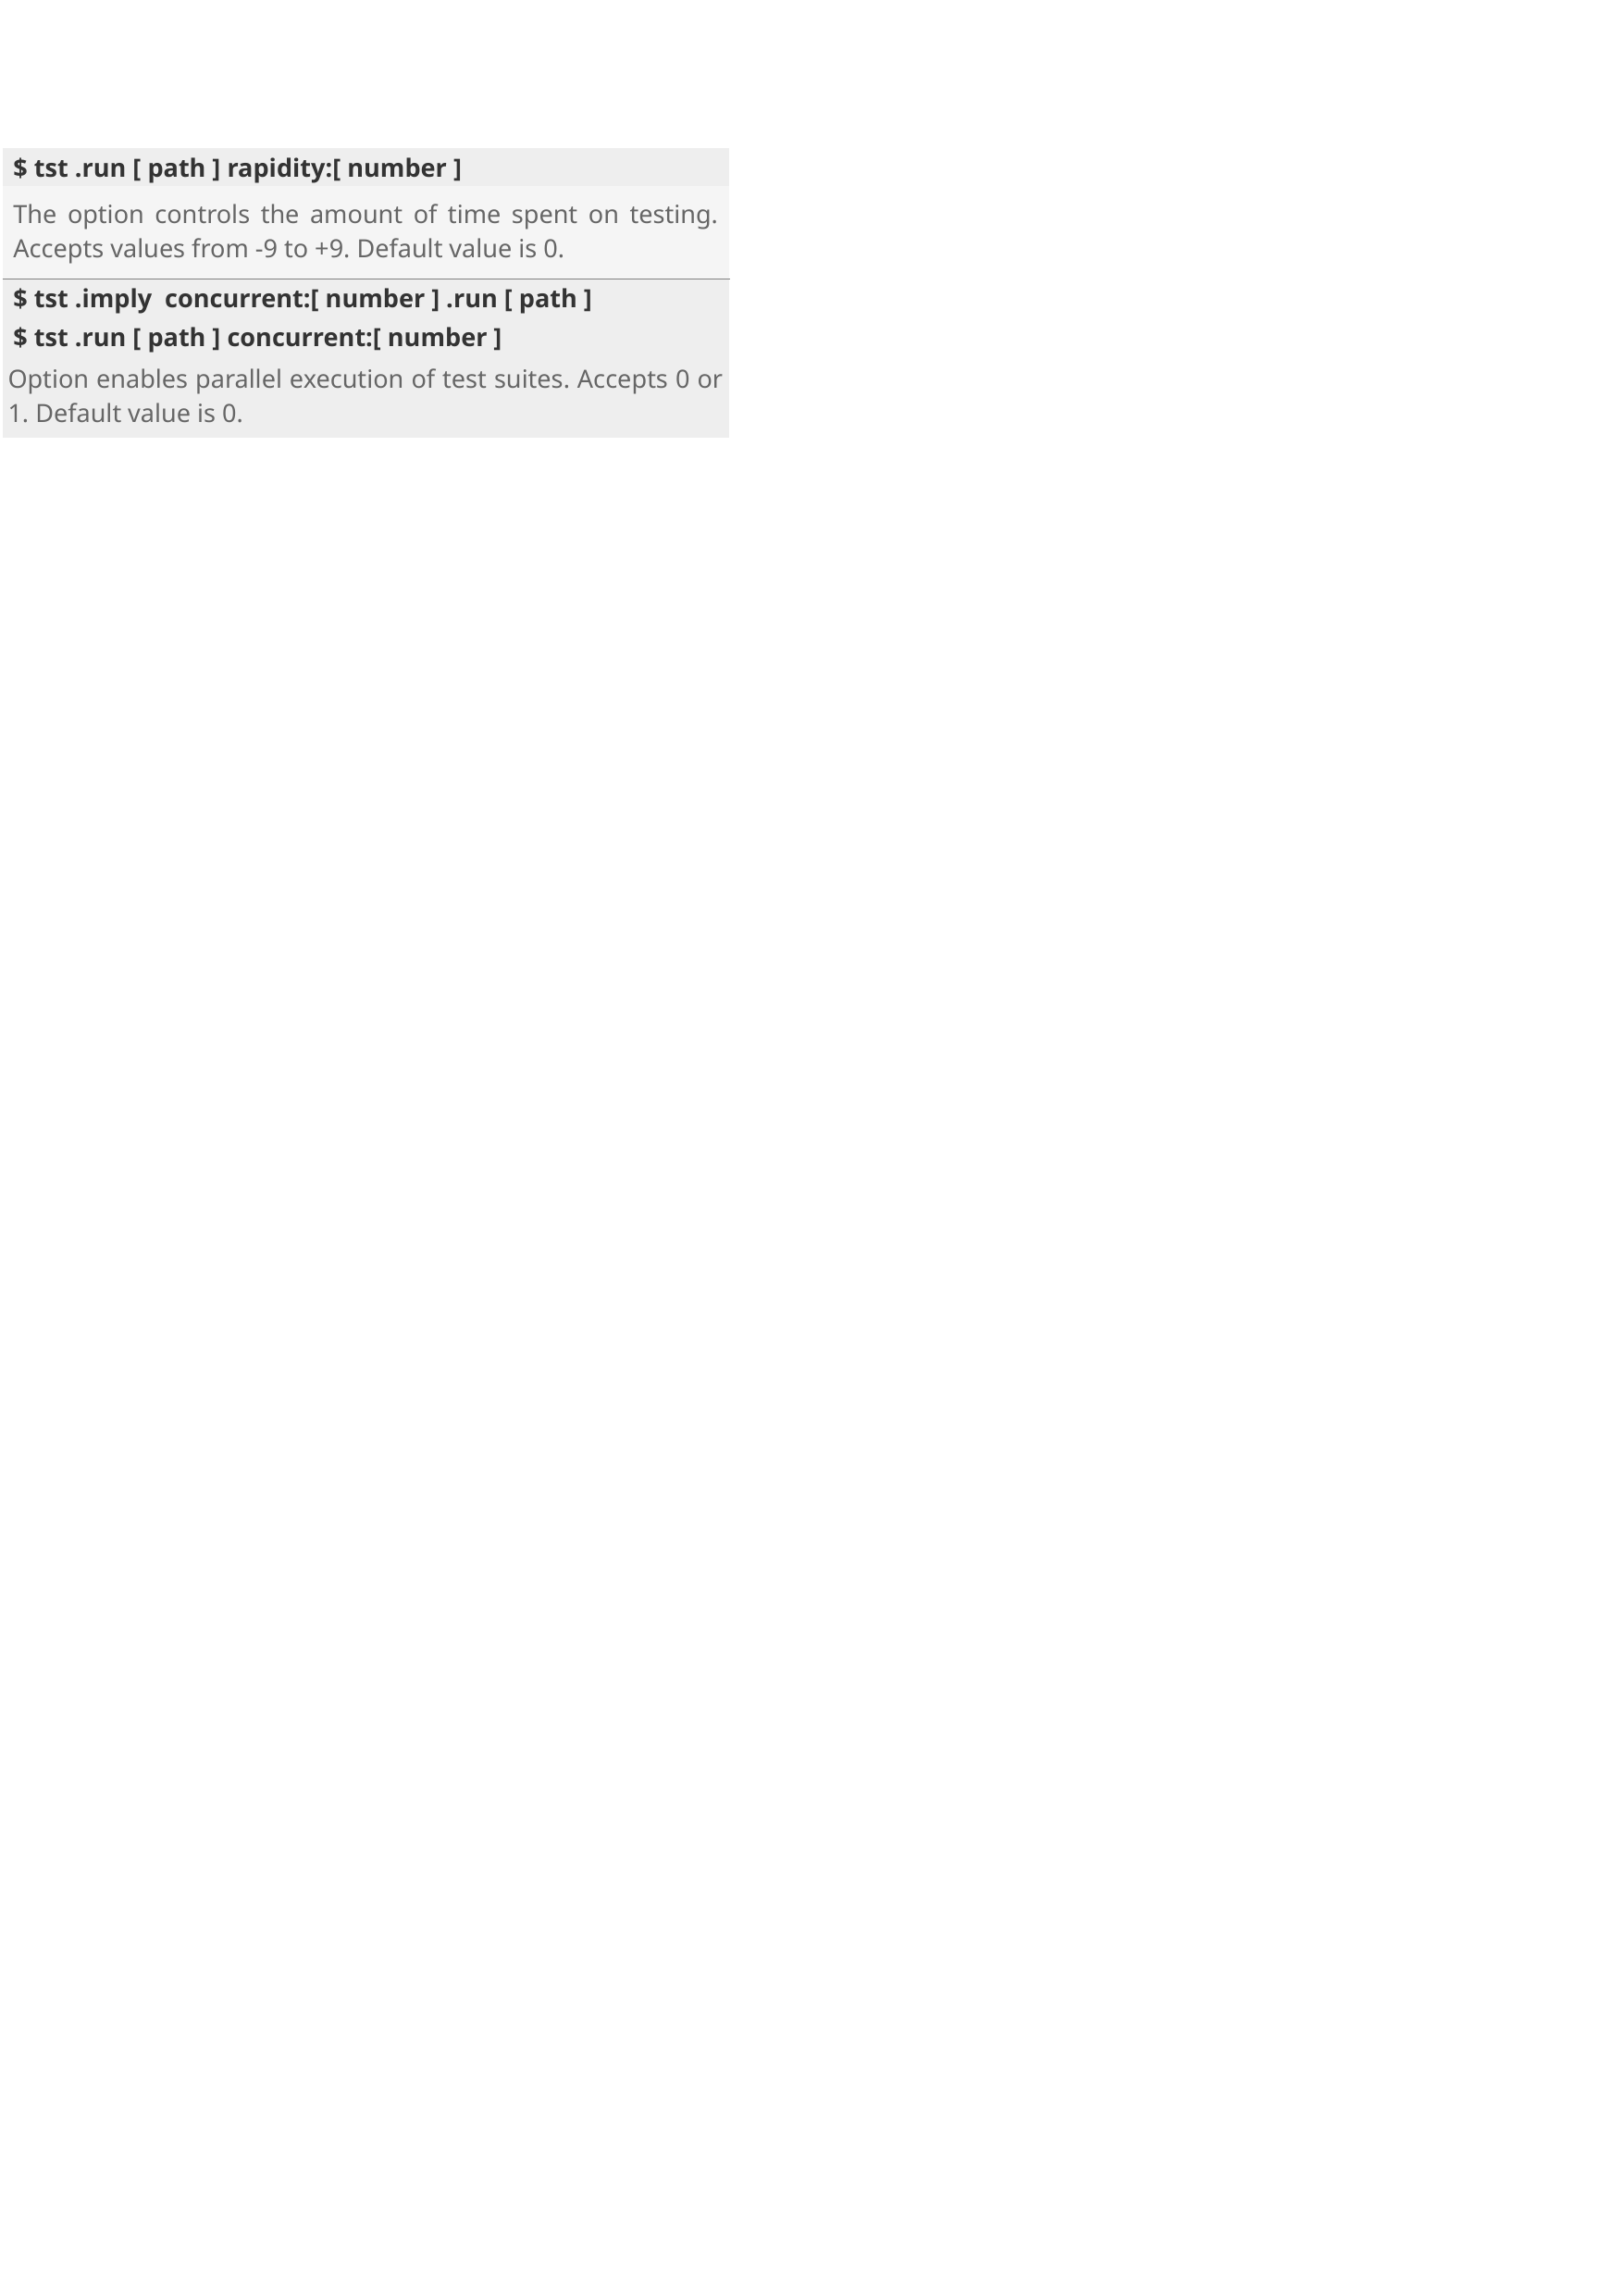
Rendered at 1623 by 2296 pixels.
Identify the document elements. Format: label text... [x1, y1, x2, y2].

table_cell $ tst .imply concurrent:[ number ] .run [ path ] $ tst .run [ path ] concurrent:[ number ] [3, 279, 729, 356]
table_cell The option controls the amount of time spent on testing. Accepts values from -9 to +9. Default value is 0. [3, 186, 729, 279]
table_cell $ tst .run [ path ] rapidity:[ number ] [3, 148, 729, 186]
table_cell Option enables parallel execution of test suites. Accepts 0 or 1. Default value is 0. [3, 356, 729, 438]
